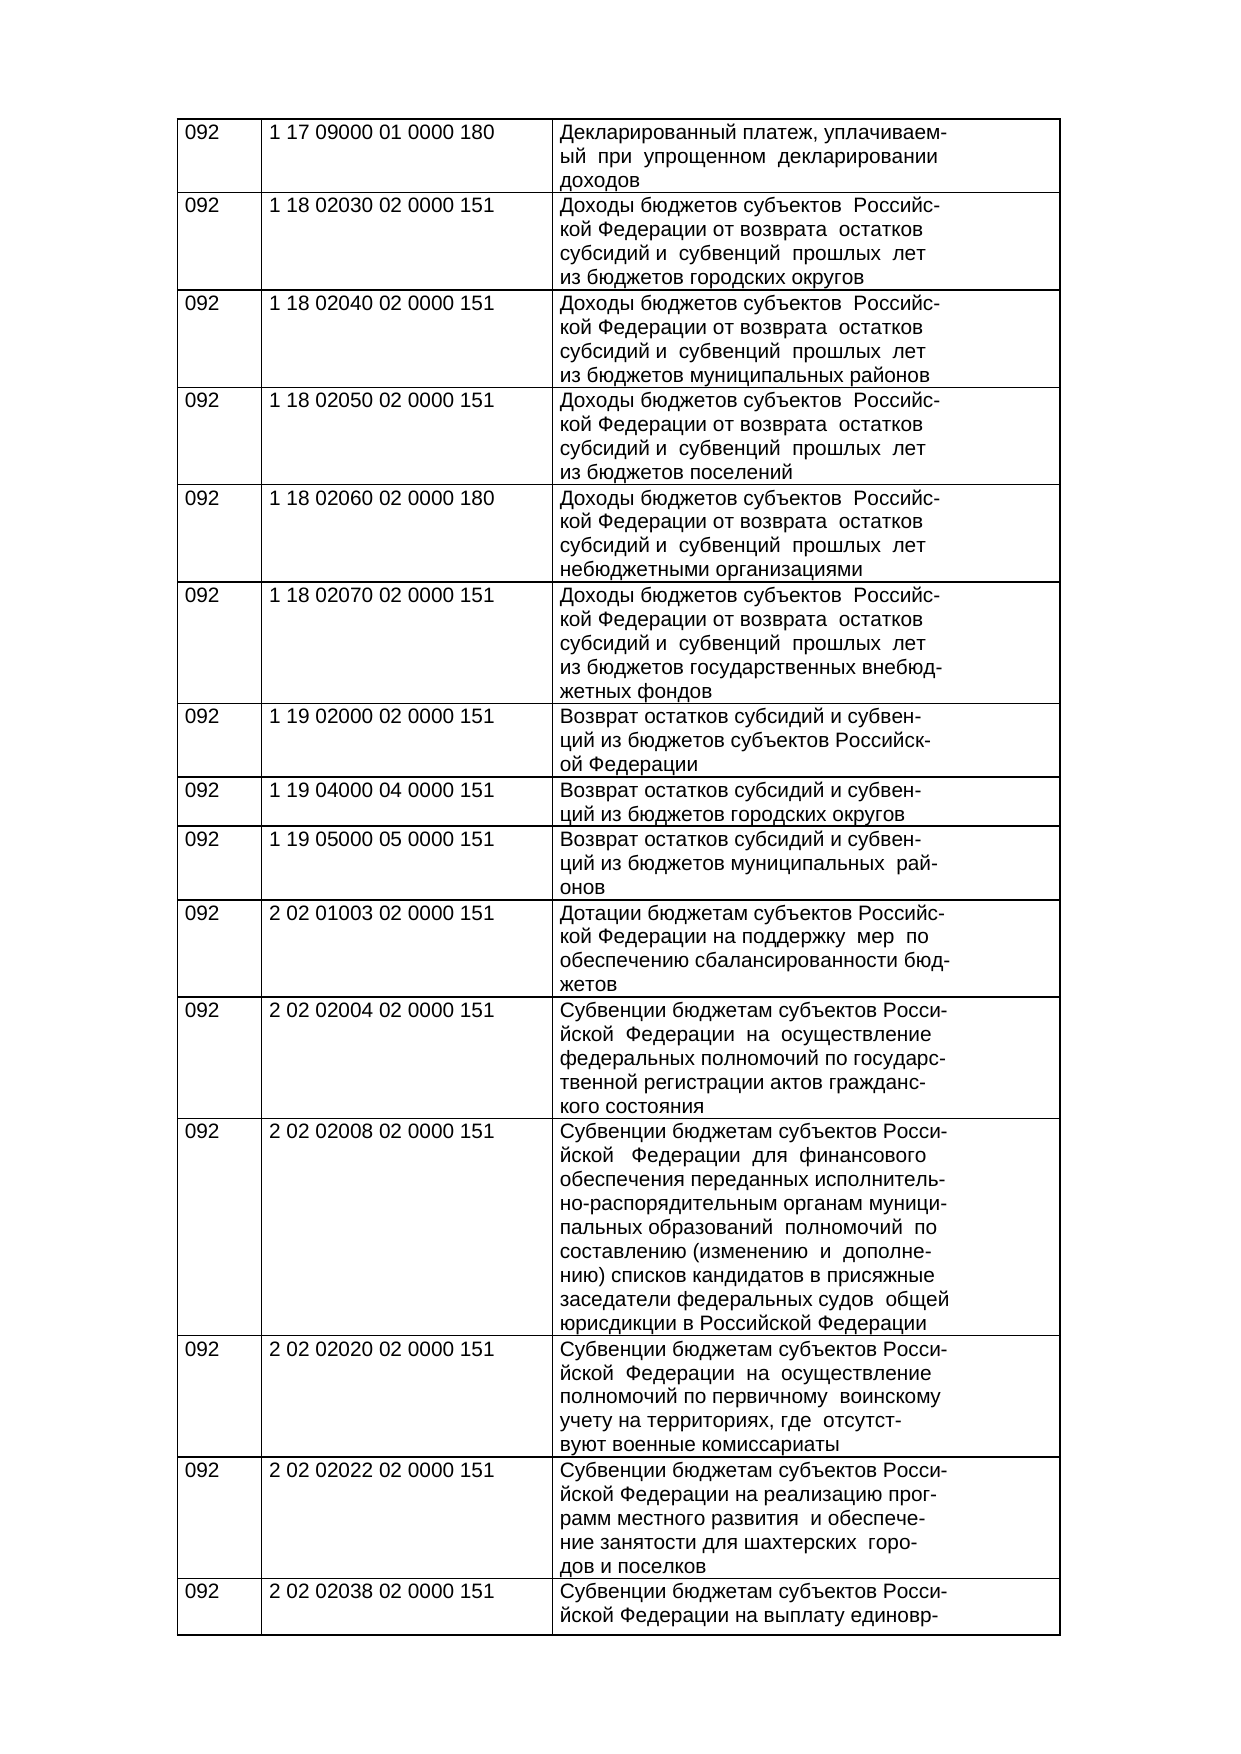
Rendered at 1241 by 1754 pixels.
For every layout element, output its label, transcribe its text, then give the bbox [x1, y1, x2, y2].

table_cell Дотации бюджетам субъектов Российс- кой Федерации на поддержку мер по обеспечению сбалансированности бюд- жетов [553, 901, 1059, 996]
table_cell 092 [178, 120, 261, 192]
table_cell [1061, 581, 1149, 702]
table_cell 092 [178, 291, 261, 386]
table_cell Субвенции бюджетам субъектов Росси- йской Федерации на реализацию прог- рамм местного развития и обеспече- ние занятости для шахтерских горо- дов и поселков [553, 1458, 1059, 1577]
table_cell 1 18 02070 02 0000 151 [262, 583, 552, 702]
table_cell 092 [178, 1336, 261, 1456]
table_cell Декларированный платеж, уплачиваем- ый при упрощенном декларировании доходов [553, 120, 1059, 192]
table_cell 092 [178, 778, 261, 825]
table_cell Субвенции бюджетам субъектов Росси- йской Федерации для финансового обеспечения переданных исполнитель- но-распорядительным органам муници- пальных образований полномочий по составлению (изменению и дополне- нию) списков кандидатов в присяжные заседатели федеральных судов общей юрисдикции в Российской Федерации [553, 1119, 1059, 1335]
table_cell [1061, 703, 1149, 776]
table_cell 2 02 02004 02 0000 151 [262, 998, 552, 1118]
table_cell [1061, 996, 1149, 1118]
table_cell 092 [178, 583, 261, 702]
table_cell 1 18 02040 02 0000 151 [262, 291, 552, 386]
table_cell [1061, 289, 1149, 386]
table_cell Доходы бюджетов субъектов Российс- кой Федерации от возврата остатков субсидий и субвенций прошлых лет из бюджетов государственных внебюд- жетных фондов [553, 583, 1059, 702]
table_cell [1061, 1335, 1149, 1456]
table_cell Субвенции бюджетам субъектов Росси- йской Федерации на осуществление полномочий по первичному воинскому учету на территориях, где отсутст- вуют военные комиссариаты [553, 1336, 1059, 1456]
table_cell 1 18 02030 02 0000 151 [262, 193, 552, 289]
table_cell [1061, 1456, 1149, 1577]
table_cell 2 02 02020 02 0000 151 [262, 1336, 552, 1456]
table_cell [1061, 776, 1149, 825]
table_cell Доходы бюджетов субъектов Российс- кой Федерации от возврата остатков субсидий и субвенций прошлых лет из бюджетов городских округов [553, 193, 1059, 289]
table_cell [1061, 825, 1149, 899]
table_cell 092 [178, 1458, 261, 1577]
table_cell 092 [178, 193, 261, 289]
table_cell 1 18 02060 02 0000 180 [262, 485, 552, 581]
table_cell [1061, 1118, 1149, 1335]
table_cell 1 19 02000 02 0000 151 [262, 704, 552, 776]
table_cell 092 [178, 704, 261, 776]
table_cell Субвенции бюджетам субъектов Росси- йской Федерации на выплату единовр- [553, 1579, 1059, 1634]
table_cell 1 17 09000 01 0000 180 [262, 120, 552, 192]
table_cell 092 [178, 1579, 261, 1634]
table_cell 1 19 05000 05 0000 151 [262, 827, 552, 899]
table_cell 1 18 02050 02 0000 151 [262, 388, 552, 484]
table_cell Возврат остатков субсидий и субвен- ций из бюджетов городских округов [553, 778, 1059, 825]
table_cell 2 02 02022 02 0000 151 [262, 1458, 552, 1577]
table_cell [1061, 192, 1149, 289]
table_cell 2 02 01003 02 0000 151 [262, 901, 552, 996]
table_cell 2 02 02038 02 0000 151 [262, 1579, 552, 1634]
table_cell Доходы бюджетов субъектов Российс- кой Федерации от возврата остатков субсидий и субвенций прошлых лет из бюджетов муниципальных районов [553, 291, 1059, 386]
table_cell Доходы бюджетов субъектов Российс- кой Федерации от возврата остатков субсидий и субвенций прошлых лет из бюджетов поселений [553, 388, 1059, 484]
table_cell 2 02 02008 02 0000 151 [262, 1119, 552, 1335]
table_cell 092 [178, 485, 261, 581]
table_cell Доходы бюджетов субъектов Российс- кой Федерации от возврата остатков субсидий и субвенций прошлых лет небюджетными организациями [553, 485, 1059, 581]
table_cell 092 [178, 827, 261, 899]
table_cell 092 [178, 901, 261, 996]
table_cell 1 19 04000 04 0000 151 [262, 778, 552, 825]
table_cell Возврат остатков субсидий и субвен- ций из бюджетов субъектов Российск- ой Федерации [553, 704, 1059, 776]
table_cell 092 [178, 998, 261, 1118]
table_cell Возврат остатков субсидий и субвен- ций из бюджетов муниципальных рай- онов [553, 827, 1059, 899]
table_cell 092 [178, 1119, 261, 1335]
table_cell [1061, 899, 1149, 996]
table_cell [1061, 386, 1149, 484]
table_cell 092 [178, 388, 261, 484]
table_cell [1061, 484, 1149, 581]
table_cell [1061, 118, 1149, 192]
table_cell Субвенции бюджетам субъектов Росси- йской Федерации на осуществление федеральных полномочий по государс- твенной регистрации актов гражданс- кого состояния [553, 998, 1059, 1118]
table_cell [1061, 1578, 1149, 1634]
